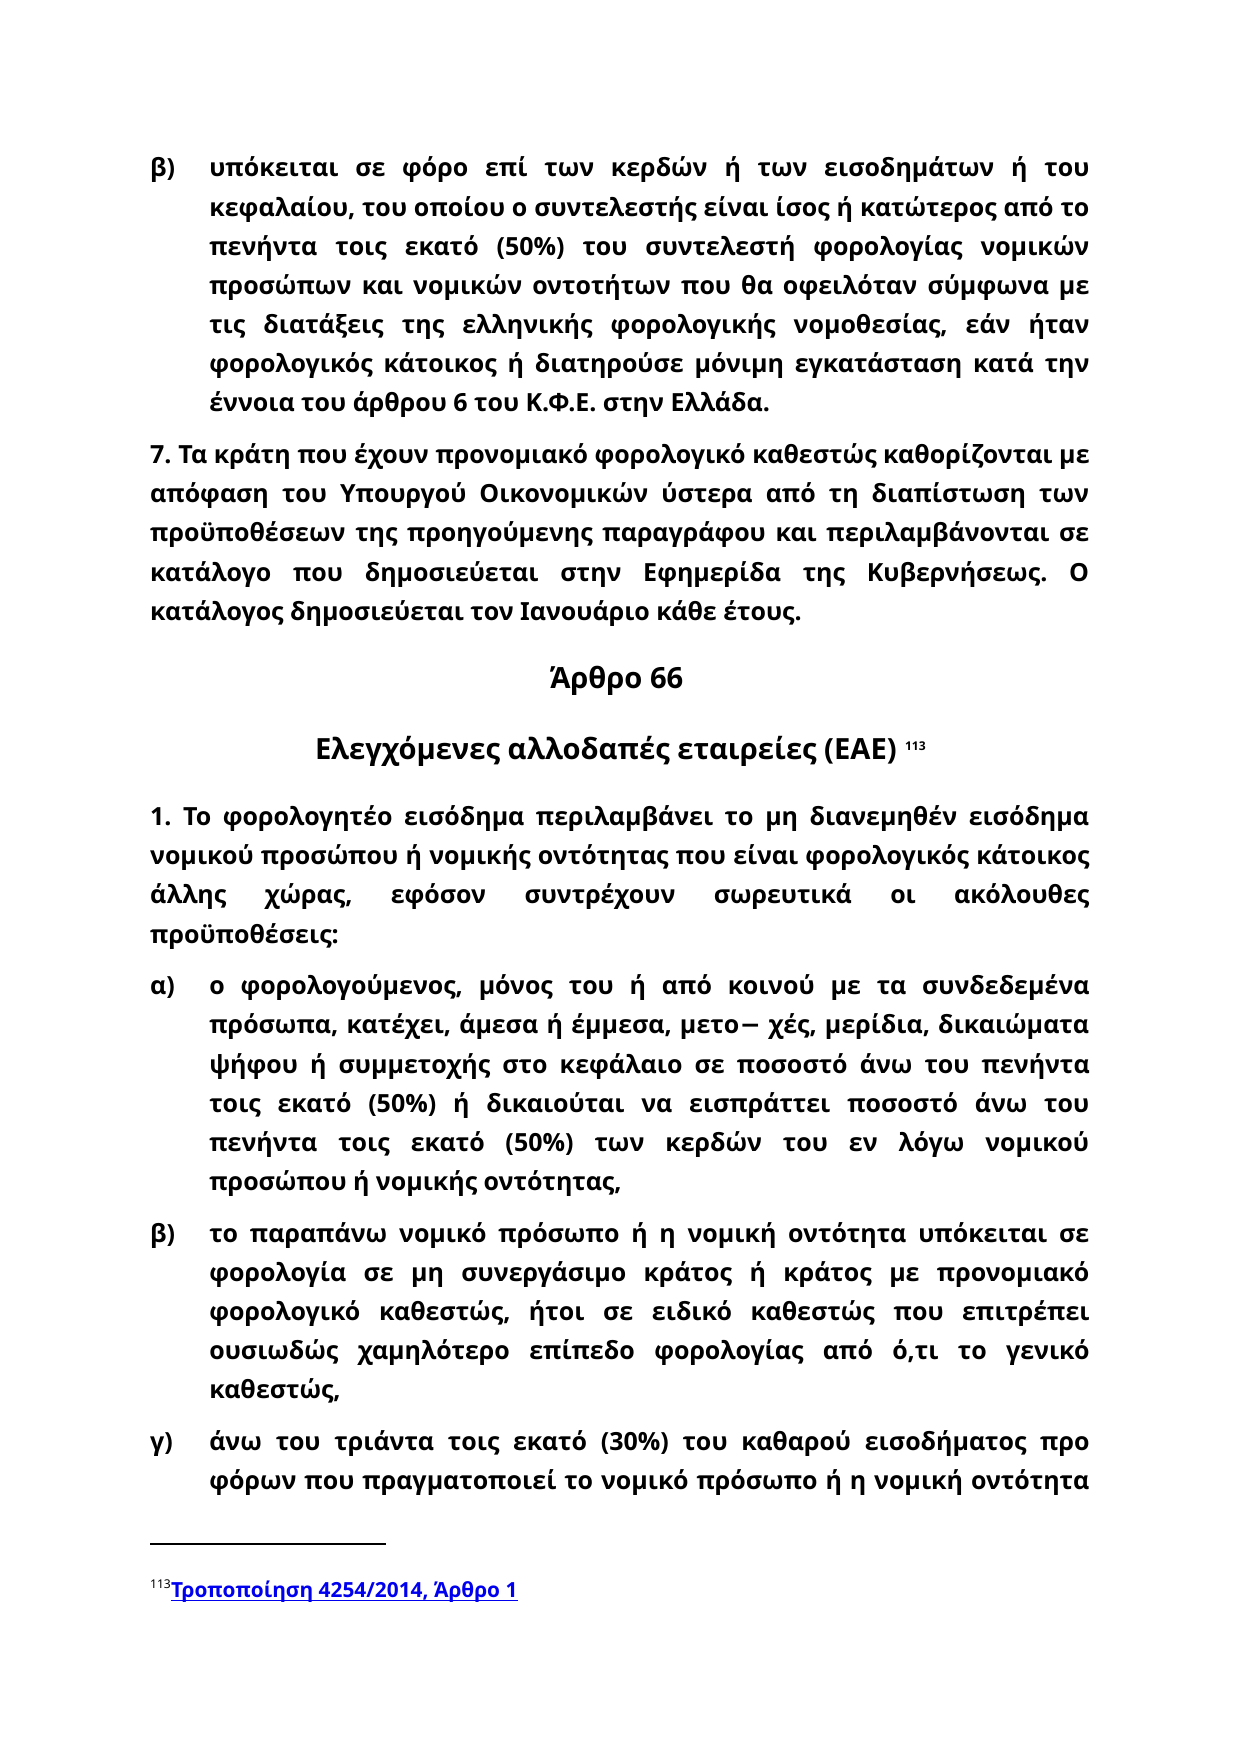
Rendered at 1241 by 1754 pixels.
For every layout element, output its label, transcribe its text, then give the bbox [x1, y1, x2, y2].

text 7. Τα κράτη που έχουν προνομιακό φορολογικό καθεστώς καθορίζονται με απόφαση του Υπουργού Οικονομικών ύστερα από τη διαπίστωση των προϋποθέσεων της προηγούμενης παραγράφου και περιλαμβάνονται σε κατάλογο που δημοσιεύεται στην Εφημερίδα της Κυβερνήσεως. Ο κατάλογος δημοσιεύεται τον Ιανουάριο κάθε έτους. [150, 437, 1090, 627]
list α) ο φορολογούμενος, μόνος του ή από κοινού με τα συνδεδεμένα πρόσωπα, κατέχει, άμεσα ή έμμεσα, μετο− χές, μερίδια, δικαιώματα ψήφου ή συμμετοχής στο κεφάλαιο σε ποσοστό άνω του πενήντα τοις εκατό (50%) ή δικαιούται να εισπράττει ποσοστό άνω του πενήντα τοις εκατό (50%) των κερδών του εν λόγω νομικού προσώπου ή νομικής οντότητας, [150, 968, 1090, 1198]
subtitle Άρθρο 66 [150, 657, 1090, 697]
list β) το παραπάνω νομικό πρόσωπο ή η νομική οντότητα υπόκειται σε φορολογία σε μη συνεργάσιμο κράτος ή κράτος με προνομιακό φορολογικό καθεστώς, ήτοι σε ειδικό καθεστώς που επιτρέπει ουσιωδώς χαμηλότερο επίπεδο φορολογίας από ό,τι το γενικό καθεστώς, [150, 1215, 1090, 1406]
list β) υπόκειται σε φόρο επί των κερδών ή των εισοδημάτων ή του κεφαλαίου, του οποίου ο συντελεστής είναι ίσος ή κατώτερος από το πενήντα τοις εκατό (50%) του συντελεστή φορολογίας νομικών προσώπων και νομικών οντοτήτων που θα οφειλόταν σύμφωνα με τις διατάξεις της ελληνικής φορολογικής νομοθεσίας, εάν ήταν φορολογικός κάτοικος ή διατηρούσε μόνιμη εγκατάσταση κατά την έννοια του άρθρου 6 του Κ.Φ.Ε. στην Ελλάδα. [150, 150, 1090, 419]
text 1. Το φορολογητέο εισόδημα περιλαμβάνει το μη διανεμηθέν εισόδημα νομικού προσώπου ή νομικής οντότητας που είναι φορολογικός κάτοικος άλλης χώρας, εφόσον συντρέχουν σωρευτικά οι ακόλουθες προϋποθέσεις: [150, 799, 1090, 950]
subtitle Ελεγχόμενες αλλοδαπές εταιρείες (ΕΑΕ) [150, 728, 1090, 768]
list γ) άνω του τριάντα τοις εκατό (30%) του καθαρού εισοδήματος προ φόρων που πραγματοποιεί το νομικό πρόσωπο ή η νομική οντότητα [150, 1424, 1090, 1497]
text Τροποποίηση 4254/2014, Άρθρο 1 [150, 1576, 1090, 1604]
